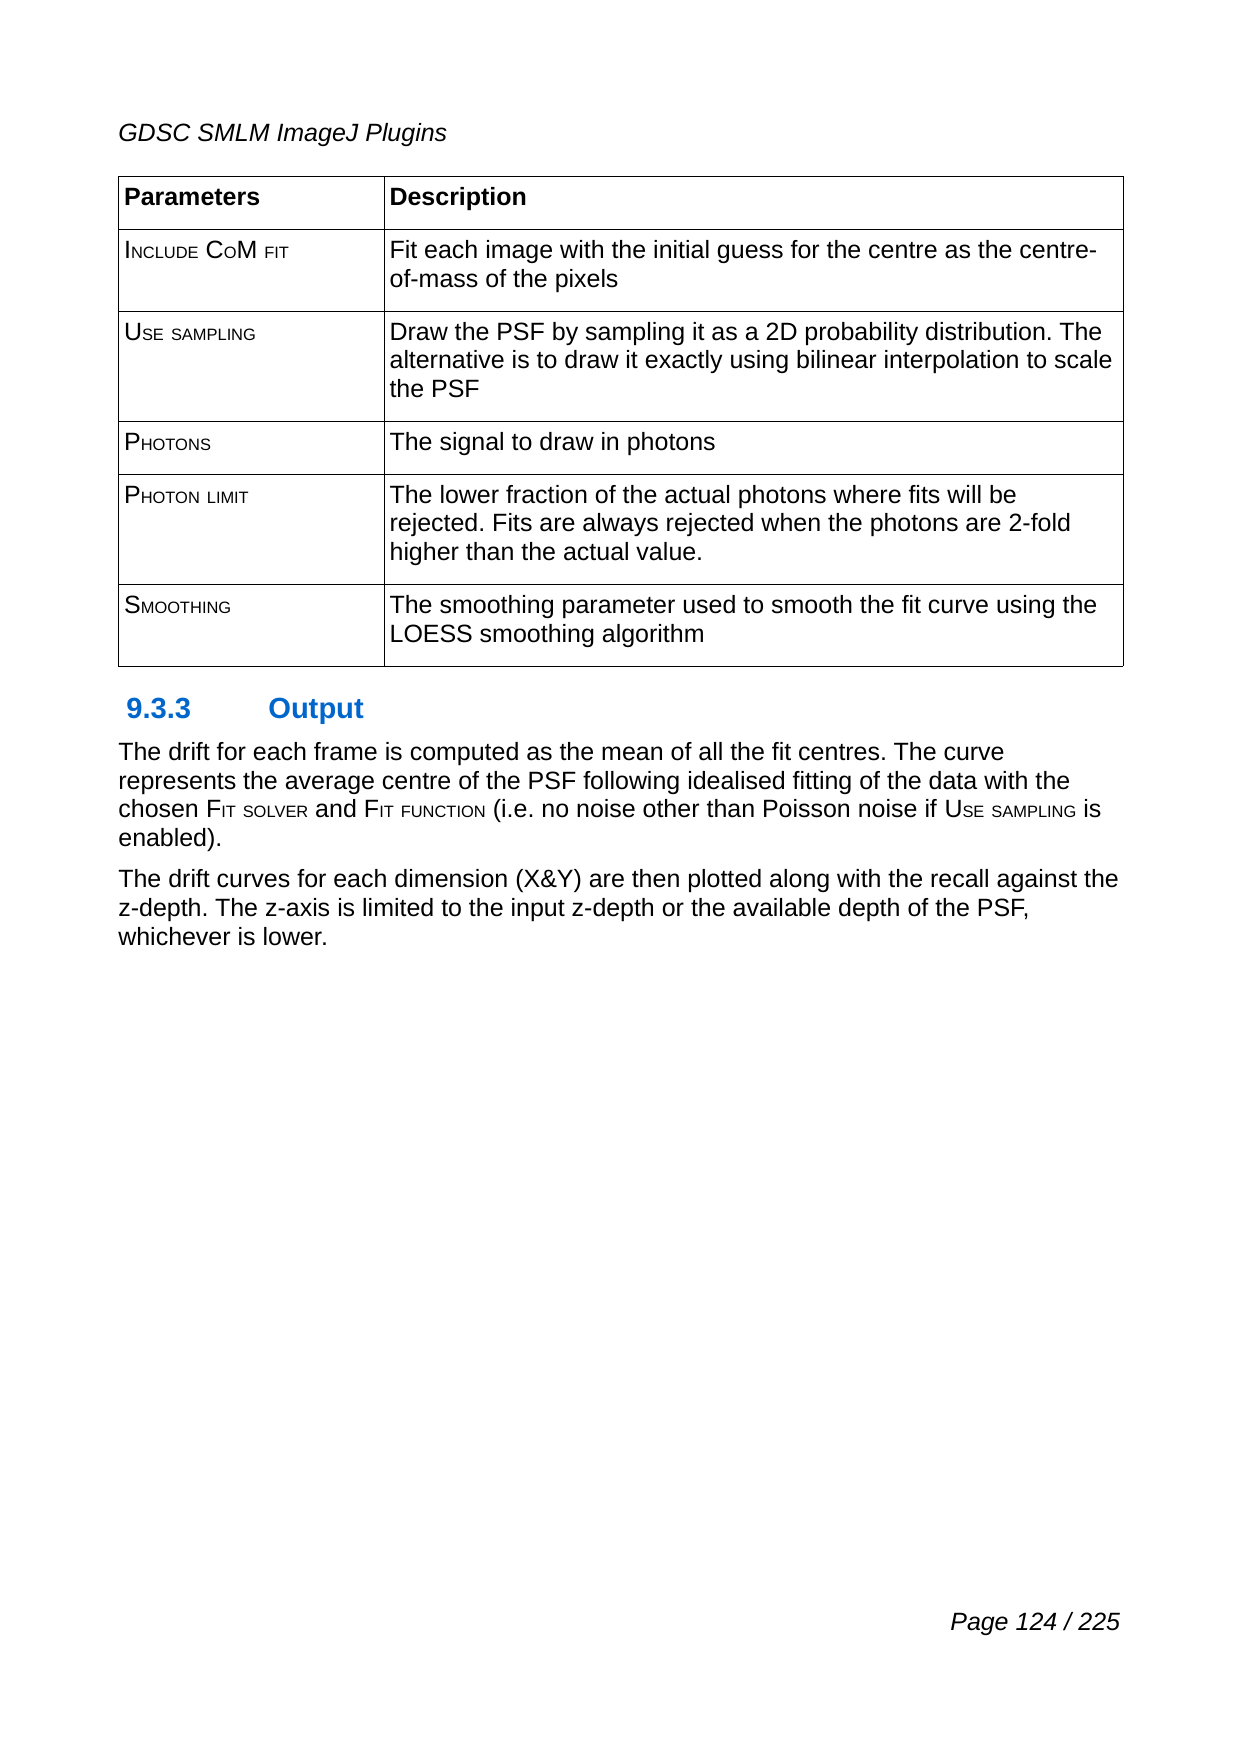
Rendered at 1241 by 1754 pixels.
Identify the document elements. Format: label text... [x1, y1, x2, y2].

table_cell The lower fraction of the actual photons where fits will be rejected. Fits are always rejected when the photons are 2-fold higher than the actual value. [385, 475, 1123, 584]
table_cell Include CoM fit [119, 230, 384, 311]
table_cell The signal to draw in photons [385, 422, 1123, 474]
table_header Description [385, 177, 1123, 229]
table_cell Fit each image with the initial guess for the centre as the centre-of-mass of the pixels [385, 230, 1123, 311]
table_cell Draw the PSF by sampling it as a 2D probability distribution. The alternative is to draw it exactly using bilinear interpolation to scale the PSF [385, 312, 1123, 421]
subtitle Output [118, 691, 1122, 724]
table_cell Photon limit [119, 475, 384, 584]
table_cell The smoothing parameter used to smooth the fit curve using the LOESS smoothing algorithm [385, 585, 1123, 666]
text The drift curves for each dimension (X&Y) are then plotted along with the recall against the z-depth. The z-axis is limited to the input z-depth or the available depth of the PSF, whichever is lower. [118, 864, 1122, 951]
table_cell Photons [119, 422, 384, 474]
table_cell Use sampling [119, 312, 384, 421]
table_cell Smoothing [119, 585, 384, 666]
text The drift for each frame is computed as the mean of all the fit centres. The curve represents the average centre of the PSF following idealised fitting of the data with the chosen Fit solver and Fit function (i.e. no noise other than Poisson noise if Use sampling is enabled). [118, 737, 1122, 852]
table_header Parameters [119, 177, 384, 229]
